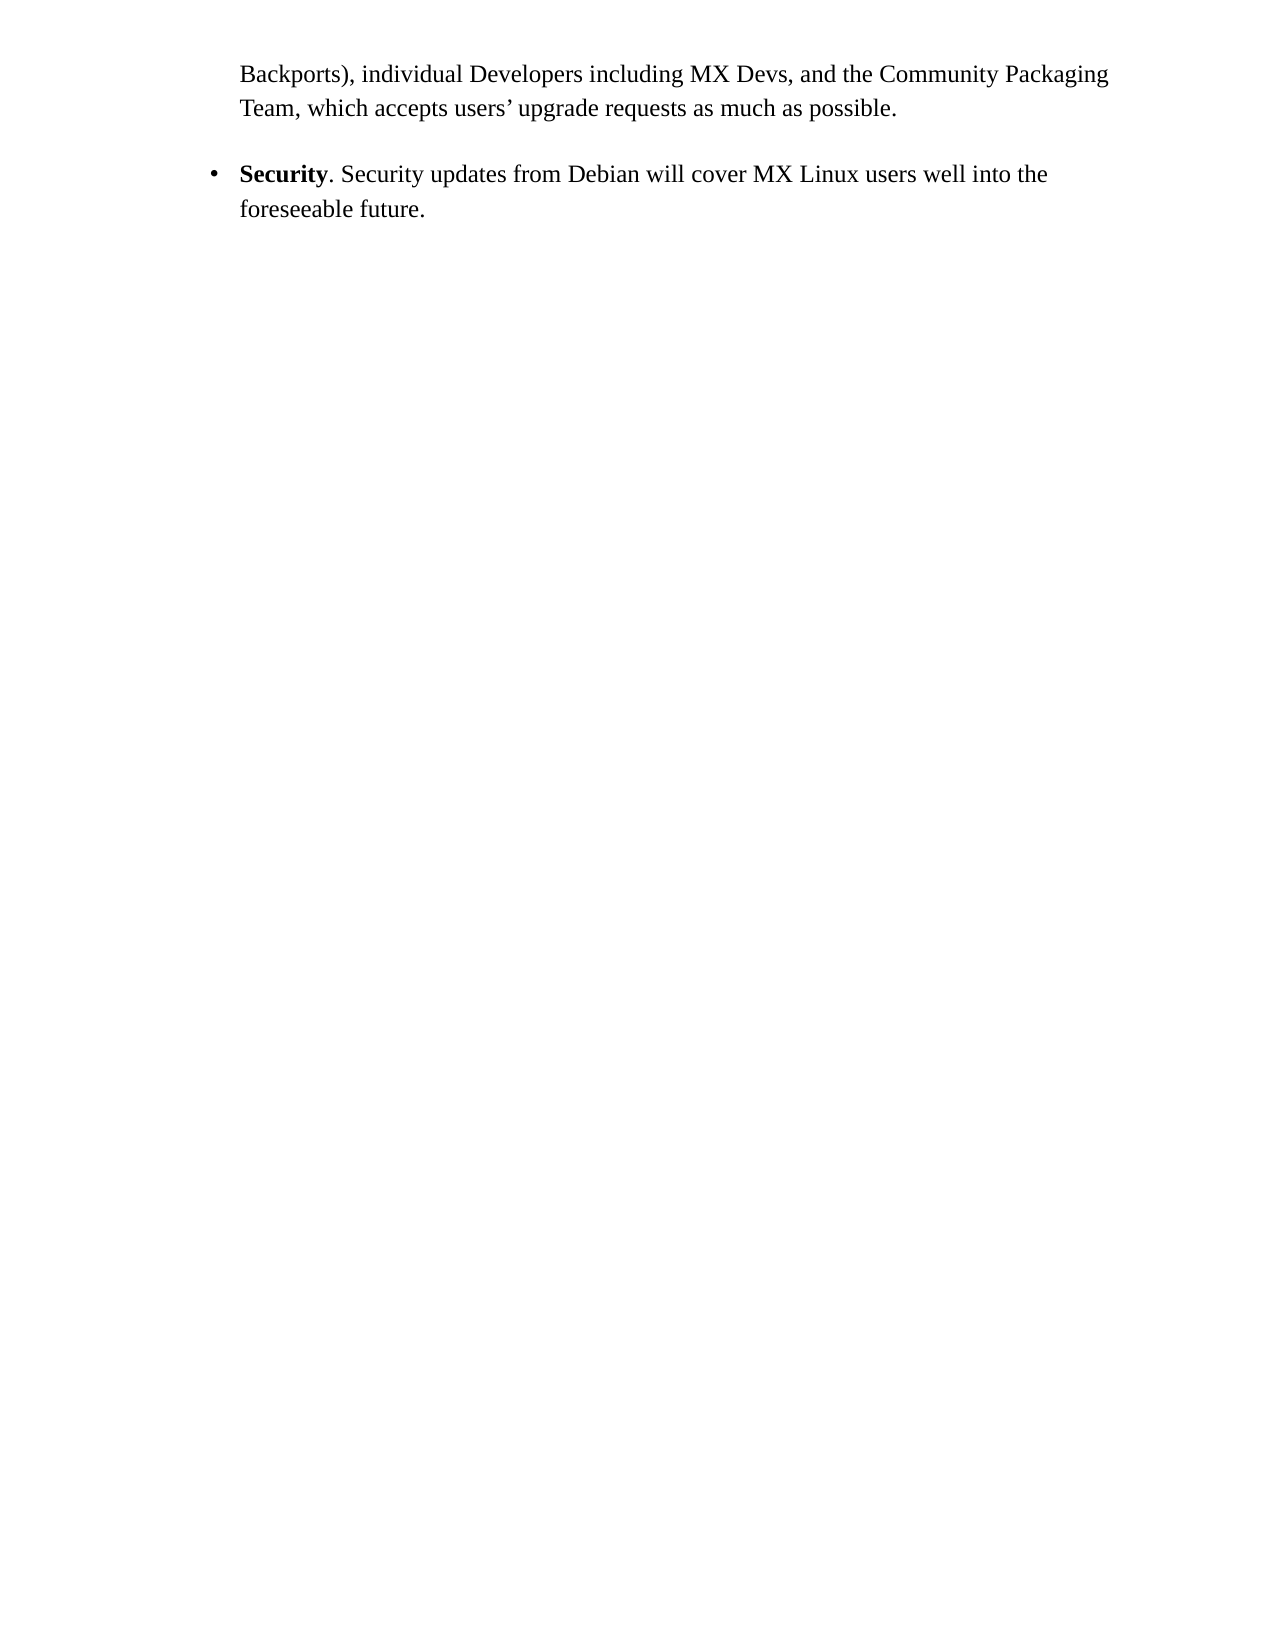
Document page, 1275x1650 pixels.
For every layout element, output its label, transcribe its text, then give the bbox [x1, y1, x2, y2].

list Security. Security updates from Debian will cover MX Linux users well into the foreseeable future. [210, 159, 1109, 222]
list Backports), individual Developers including MX Devs, and the Community Packaging Team, which accepts users’ upgrade requests as much as possible. [210, 59, 1109, 122]
